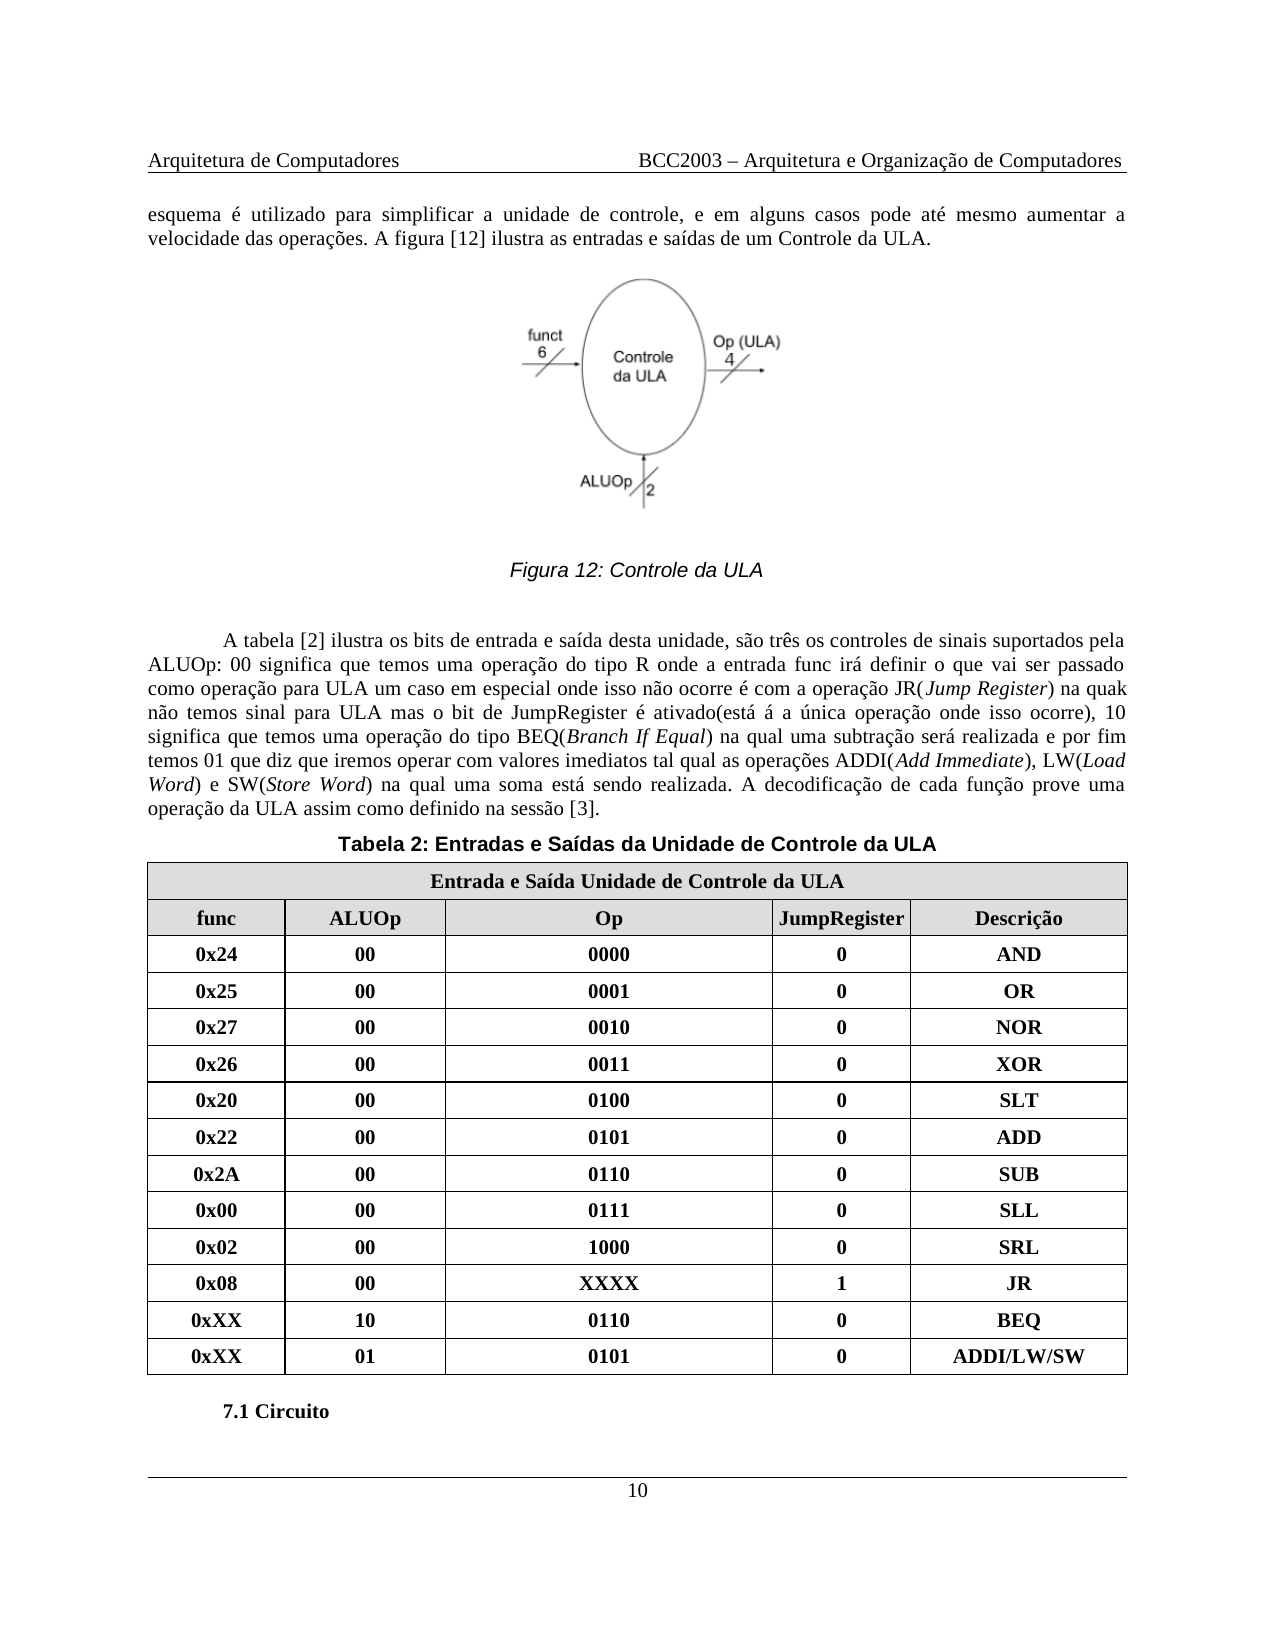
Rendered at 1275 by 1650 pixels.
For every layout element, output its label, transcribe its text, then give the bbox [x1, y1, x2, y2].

table_cell 0111 [446, 1192, 772, 1228]
table_cell XOR [911, 1046, 1127, 1081]
table_cell 0 [773, 1302, 910, 1337]
table_cell 0 [773, 1046, 910, 1081]
table_cell 0 [773, 936, 910, 972]
table_cell 0x00 [148, 1192, 284, 1228]
picture [477, 274, 798, 509]
table_cell 1000 [446, 1229, 772, 1264]
table_cell 0 [773, 1156, 910, 1191]
table_cell 01 [286, 1339, 445, 1374]
table_cell 0100 [446, 1083, 772, 1118]
table_cell JumpRegister [773, 900, 910, 935]
table_cell 10 [286, 1302, 445, 1337]
table_cell AND [911, 936, 1127, 972]
table_cell 00 [286, 1009, 445, 1045]
table_cell Descrição [911, 900, 1127, 935]
table_cell func [148, 900, 284, 935]
text Figura 12: Controle da ULA [472, 558, 803, 582]
table_cell 0101 [446, 1339, 772, 1374]
table_cell 00 [286, 1046, 445, 1081]
table_cell 0xXX [148, 1339, 284, 1374]
table_cell 00 [286, 1156, 445, 1191]
table_cell 0110 [446, 1156, 772, 1191]
table_cell 0x22 [148, 1119, 284, 1154]
table_header Entrada e Saída Unidade de Controle da ULA [148, 863, 1127, 899]
table_cell 00 [286, 1265, 445, 1301]
table_cell 0 [773, 1009, 910, 1045]
table_cell 0 [773, 1339, 910, 1374]
table_cell 0x26 [148, 1046, 284, 1081]
table_cell 0001 [446, 973, 772, 1008]
table_cell 0 [773, 973, 910, 1008]
table_cell 0x2A [148, 1156, 284, 1191]
text A tabela [2] ilustra os bits de entrada e saída desta unidade, são três os controles de sinais suportados pela ALUOp: 00 significa que temos uma operação do tipo R onde a entrada func irá definir o que vai ser passado como operação para ULA um caso em especial onde isso não ocorre é com a operação JR(Jump Register) na quak não temos sinal para ULA mas o bit de JumpRegister é ativado(está á a única operação onde isso ocorre), 10 significa que temos uma operação do tipo BEQ(Branch If Equal) na qual uma subtração será realizada e por fim temos 01 que diz que iremos operar com valores imediatos tal qual as operações ADDI(Add Immediate), LW(Load Word) e SW(Store Word) na qual uma soma está sendo realizada. A decodificação de cada função prove uma operação da ULA assim como definido na sessão [3]. [148, 628, 1127, 820]
table_cell XXXX [446, 1265, 772, 1301]
table_cell 0011 [446, 1046, 772, 1081]
table_cell Op [446, 900, 772, 935]
text Tabela 2: Entradas e Saídas da Unidade de Controle da ULA [148, 832, 1127, 856]
table_cell 0x24 [148, 936, 284, 972]
text 7.1 Circuito [148, 1399, 1127, 1423]
table_cell SUB [911, 1156, 1127, 1191]
table_cell 0000 [446, 936, 772, 972]
table_cell SLL [911, 1192, 1127, 1228]
table_cell SRL [911, 1229, 1127, 1264]
table_cell 0110 [446, 1302, 772, 1337]
table_cell 0010 [446, 1009, 772, 1045]
table_cell JR [911, 1265, 1127, 1301]
table_cell 00 [286, 1192, 445, 1228]
table_cell 00 [286, 973, 445, 1008]
table_cell ADD [911, 1119, 1127, 1154]
table_cell 0x20 [148, 1083, 284, 1118]
table_cell 00 [286, 1083, 445, 1118]
table_cell ALUOp [286, 900, 445, 935]
table_cell SLT [911, 1083, 1127, 1118]
table_cell BEQ [911, 1302, 1127, 1337]
table_cell NOR [911, 1009, 1127, 1045]
table_cell ADDI/LW/SW [911, 1339, 1127, 1374]
table_cell 0 [773, 1083, 910, 1118]
table_cell 0 [773, 1192, 910, 1228]
table_cell 1 [773, 1265, 910, 1301]
table_cell 0 [773, 1229, 910, 1264]
table_cell 00 [286, 1229, 445, 1264]
table_cell 0101 [446, 1119, 772, 1154]
table_cell 00 [286, 1119, 445, 1154]
table_cell 00 [286, 936, 445, 972]
table_cell 0x25 [148, 973, 284, 1008]
table_cell 0x27 [148, 1009, 284, 1045]
table_cell 0xXX [148, 1302, 284, 1337]
table_cell 0x08 [148, 1265, 284, 1301]
table_cell OR [911, 973, 1127, 1008]
table_cell 0 [773, 1119, 910, 1154]
text esquema é utilizado para simplificar a unidade de controle, e em alguns casos pode até mesmo aumentar a velocidade das operações. A figura [12] ilustra as entradas e saídas de um Controle da ULA. [148, 202, 1127, 250]
table_cell 0x02 [148, 1229, 284, 1264]
